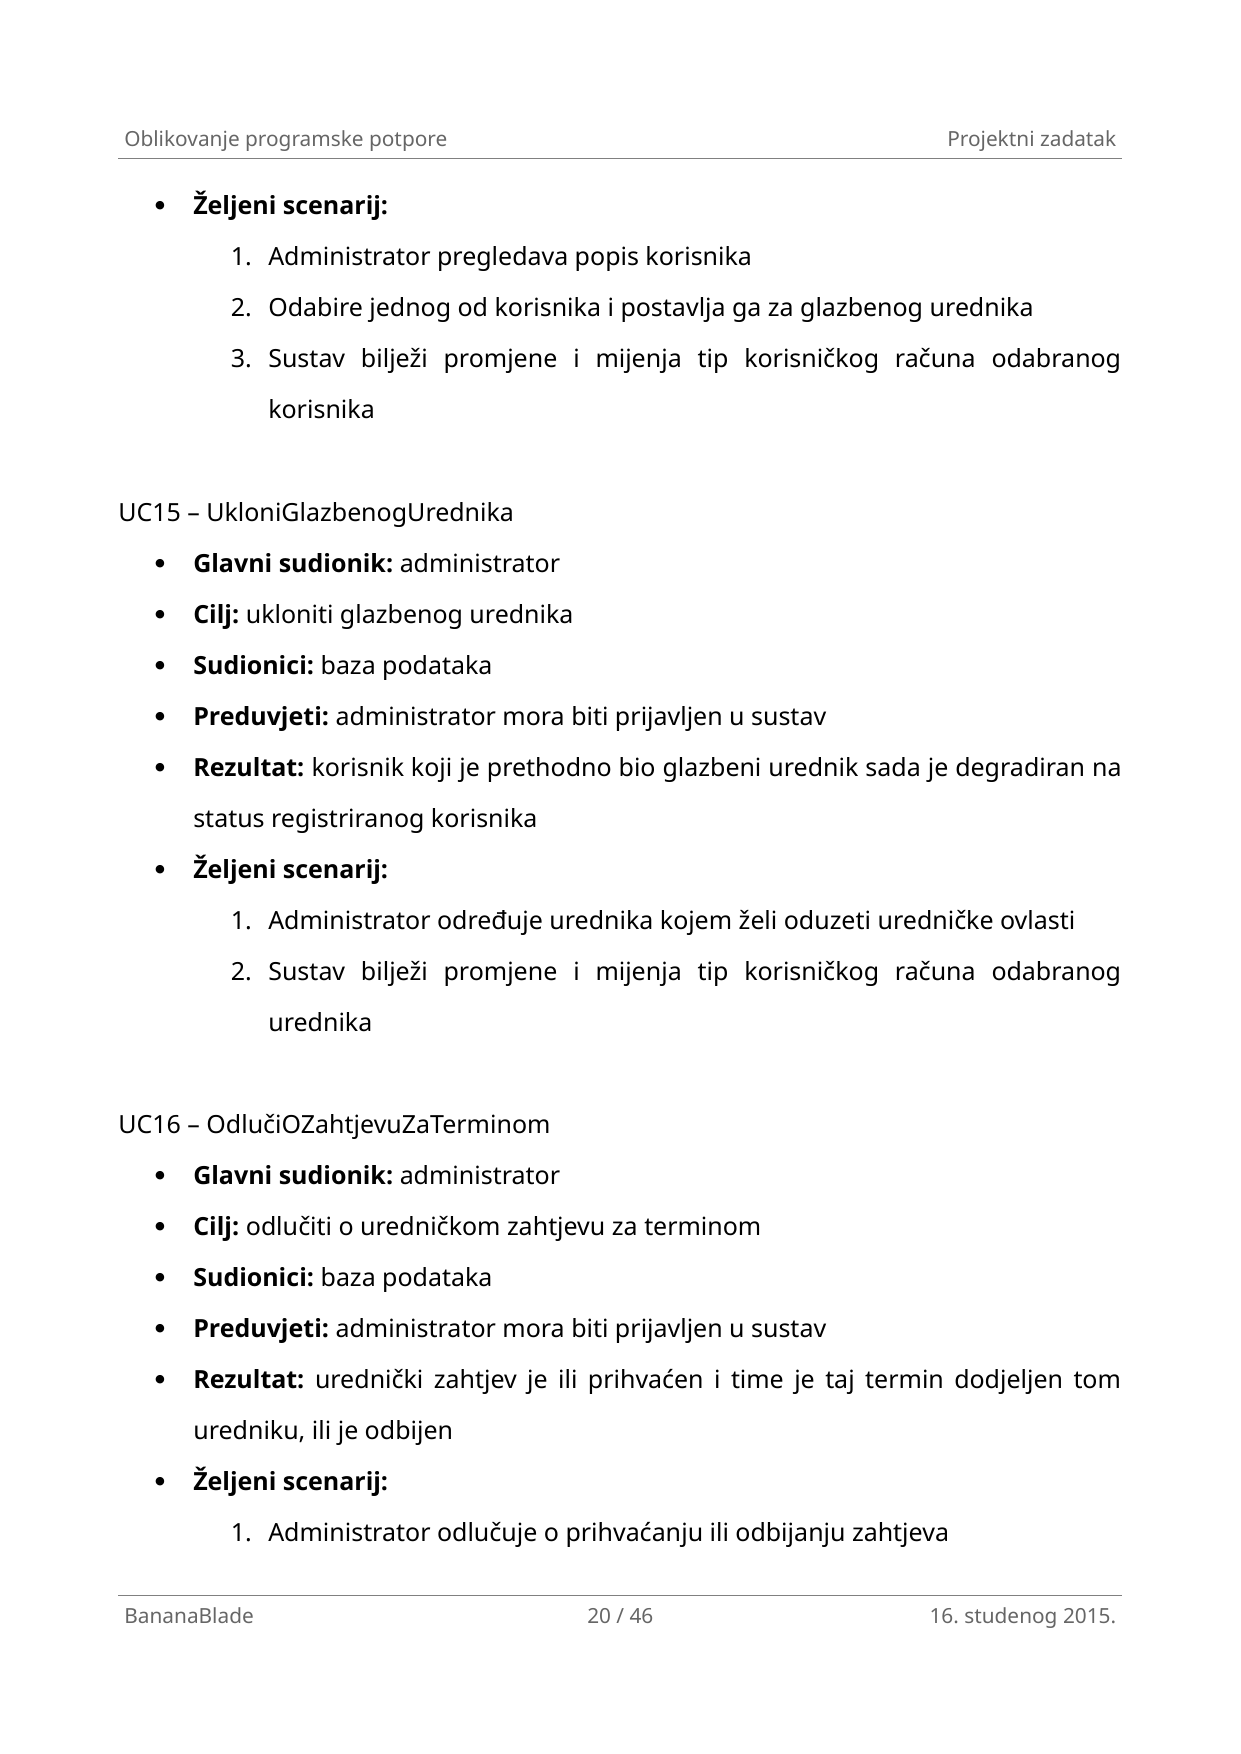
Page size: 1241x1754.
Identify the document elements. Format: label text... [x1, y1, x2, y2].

list Rezultat: korisnik koji je prethodno bio glazbeni urednik sada je degradiran na status registriranog korisnika [156, 749, 1122, 834]
list Sudionici: baza podataka [156, 1260, 1122, 1294]
list Cilj: odlučiti o uredničkom zahtjevu za terminom [156, 1209, 1122, 1243]
list Glavni sudionik: administrator [156, 1158, 1122, 1192]
list Željeni scenarij: [156, 852, 1122, 886]
list Administrator određuje urednika kojem želi oduzeti uredničke ovlasti [231, 903, 1122, 937]
list Glavni sudionik: administrator [156, 545, 1122, 579]
list Željeni scenarij: [156, 188, 1122, 222]
list Željeni scenarij: [156, 1464, 1122, 1498]
list Sustav bilježi promjene i mijenja tip korisničkog računa odabranog urednika [231, 954, 1122, 1039]
list Administrator odlučuje o prihvaćanju ili odbijanju zahtjeva [231, 1515, 1122, 1549]
text UC15 – UkloniGlazbenogUrednika [118, 494, 1122, 528]
list Administrator pregledava popis korisnika [231, 239, 1122, 273]
list Sudionici: baza podataka [156, 647, 1122, 681]
list Sustav bilježi promjene i mijenja tip korisničkog računa odabranog korisnika [231, 341, 1122, 426]
list Rezultat: urednički zahtjev je ili prihvaćen i time je taj termin dodjeljen tom uredniku, ili je odbijen [156, 1362, 1122, 1447]
list Preduvjeti: administrator mora biti prijavljen u sustav [156, 698, 1122, 732]
list Cilj: ukloniti glazbenog urednika [156, 596, 1122, 630]
text UC16 – OdlučiOZahtjevuZaTerminom [118, 1107, 1122, 1141]
list Preduvjeti: administrator mora biti prijavljen u sustav [156, 1311, 1122, 1345]
list Odabire jednog od korisnika i postavlja ga za glazbenog urednika [231, 290, 1122, 324]
